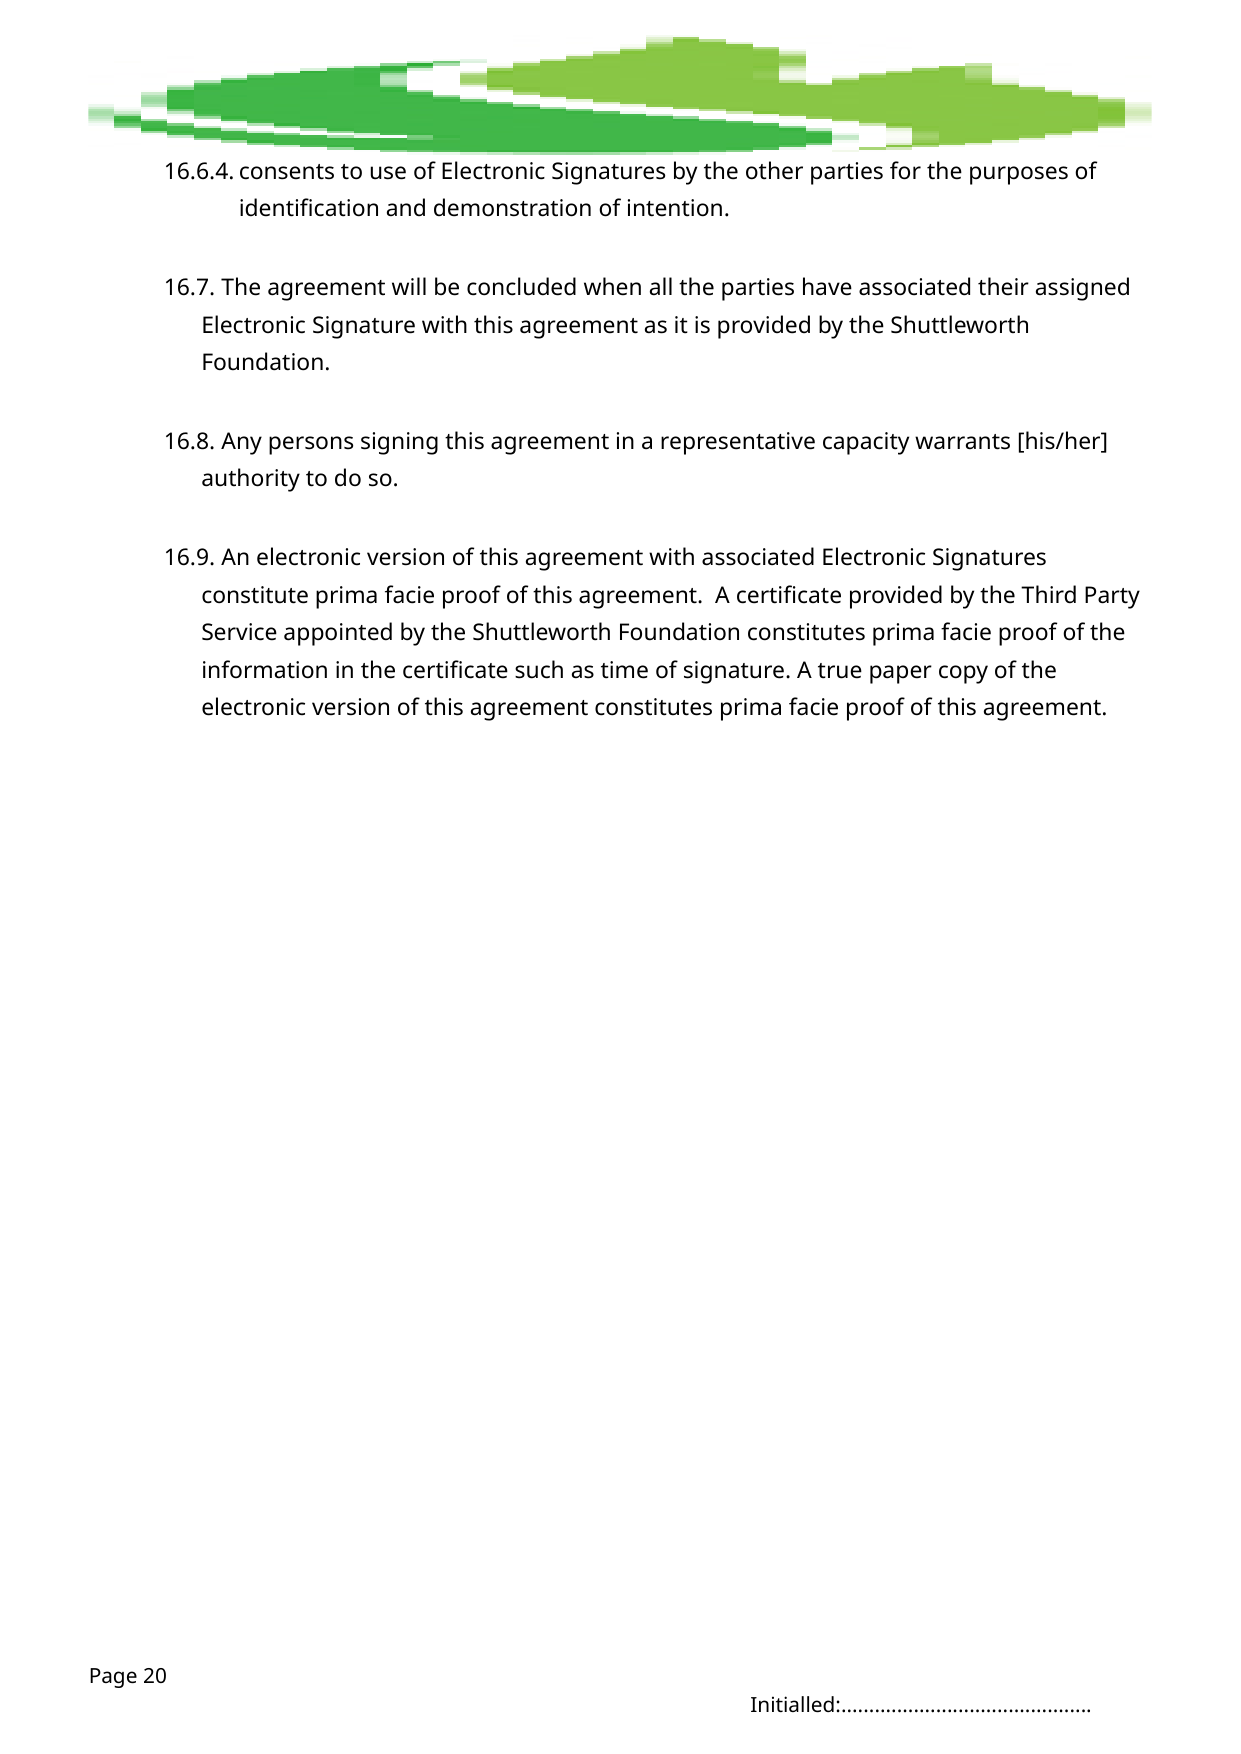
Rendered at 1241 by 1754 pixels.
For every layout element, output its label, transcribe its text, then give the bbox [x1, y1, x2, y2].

subtitle consents to use of Electronic Signatures by the other parties for the purposes of identification and demonstration of intention. [163, 155, 1152, 223]
subtitle An electronic version of this agreement with associated Electronic Signatures constitute prima facie proof of this agreement. A certificate provided by the Third Party Service appointed by the Shuttleworth Foundation constitutes prima facie proof of the information in the certificate such as time of signature. A true paper copy of the electronic version of this agreement constitutes prima facie proof of this agreement. [163, 541, 1152, 722]
subtitle Any persons signing this agreement in a representative capacity warrants [his/her] authority to do so. [163, 425, 1152, 493]
picture [88, 35, 1152, 155]
subtitle The agreement will be concluded when all the parties have associated their assigned Electronic Signature with this agreement as it is provided by the Shuttleworth Foundation. [163, 271, 1152, 377]
